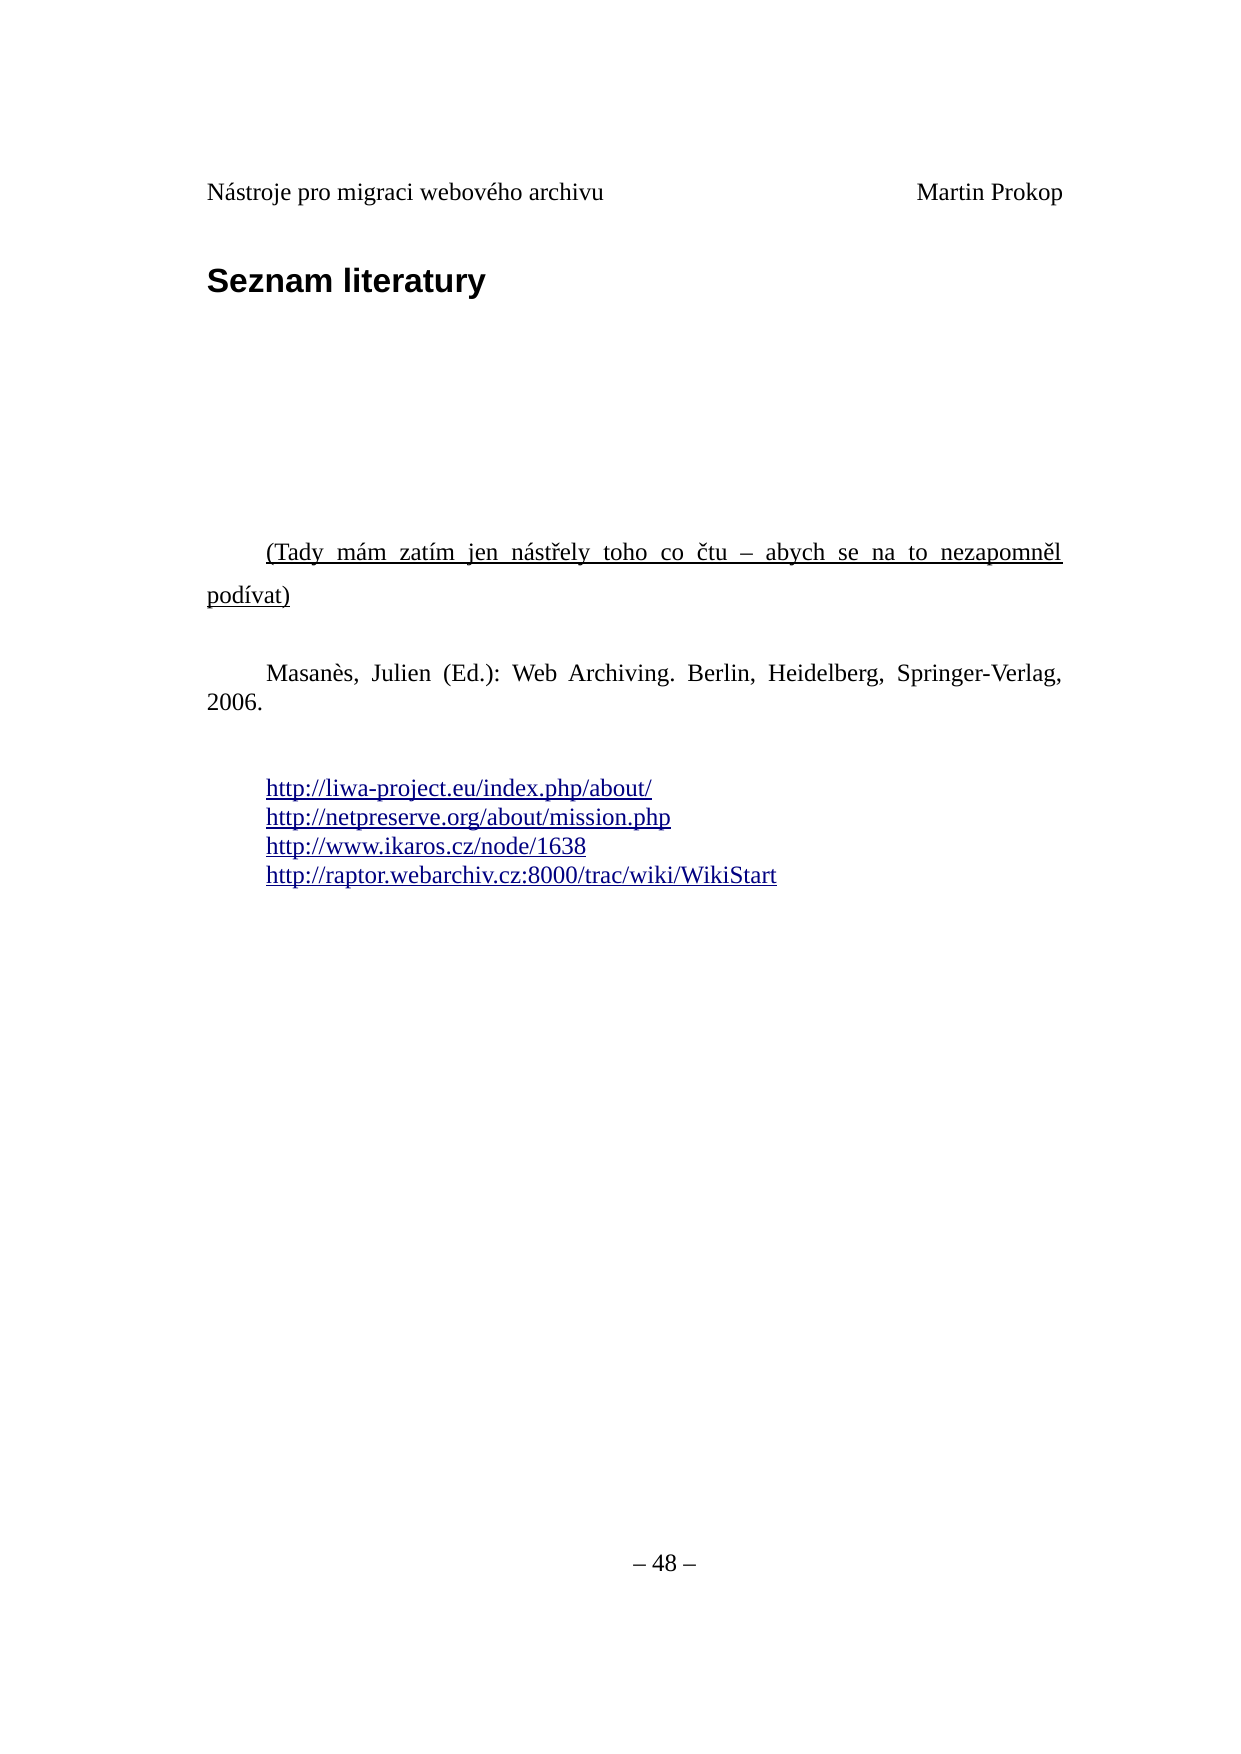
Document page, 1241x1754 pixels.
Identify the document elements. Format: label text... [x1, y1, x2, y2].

text http://www.ikaros.cz/node/1638 [207, 831, 1063, 860]
text http://liwa-project.eu/index.php/about/ [207, 773, 1063, 802]
text Masanès, Julien (Ed.): Web Archiving. Berlin, Heidelberg, Springer-Verlag, 2006. [207, 658, 1063, 716]
subtitle Seznam literatury [207, 260, 1063, 299]
text http://raptor.webarchiv.cz:8000/trac/wiki/WikiStart [207, 860, 1063, 888]
text http://netpreserve.org/about/mission.php [207, 802, 1063, 831]
text (Tady mám zatím jen nástřely toho co čtu – abych se na to nezapomněl podívat) [207, 537, 1063, 609]
